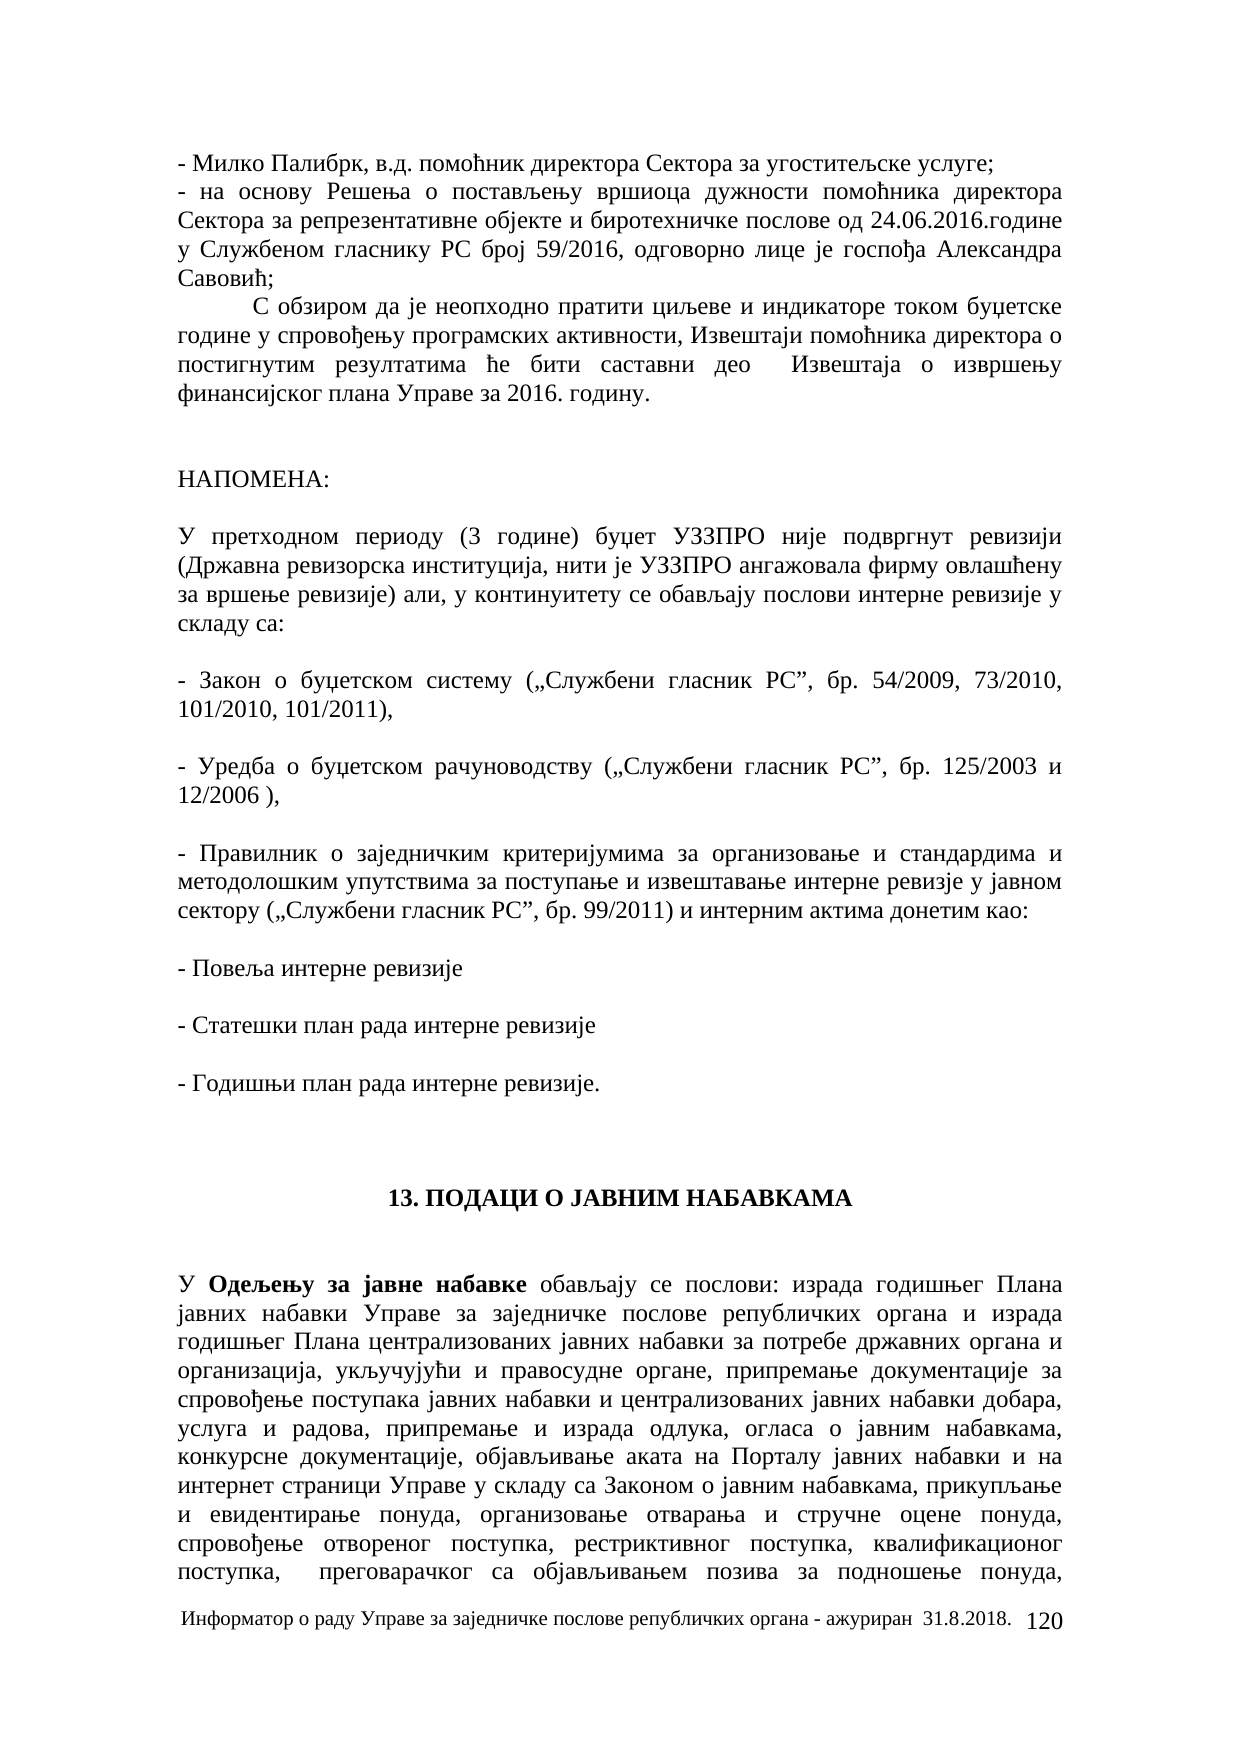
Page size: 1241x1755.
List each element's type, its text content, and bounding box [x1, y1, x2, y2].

text - Милко Палибрк, в.д. помоћник директора Сектора за угоститељске услуге; [177, 148, 1063, 176]
text - Закон о буџетском систему („Службени гласник РС”, бр. 54/2009, 73/2010, 101/2010, 101/2011), [177, 665, 1063, 723]
text У претходном периоду (3 године) буџет УЗЗПРО није подвргнут ревизији (Државна ревизорска институција, нити је УЗЗПРО ангажовала фирму овлашћену за вршење ревизије) али, у континуитету се обављају послови интерне ревизије у складу са: [177, 521, 1063, 636]
text - Статешки план рада интерне ревизије [177, 1010, 1063, 1039]
text - Годишњи план рада интерне ревизије. [177, 1068, 1063, 1096]
text С обзиром да је неопходно пратити циљеве и индикаторе током буџетске године у спровођењу програмских активности, Извештаји помоћника директора о постигнутим резултатима ће бити саставни део Извештаја о извршењу финансијског плана Управе за 2016. годину. [177, 291, 1063, 406]
text - на основу Решења о постављењу вршиоца дужности помоћника директора Сектора за репрезентативне објекте и биротехничке послове од 24.06.2016.године у Службеном гласнику РС број 59/2016, одговорно лице је госпођа Александра Савовић; [177, 176, 1063, 291]
text 13. ПОДАЦИ О ЈАВНИМ НАБАВКАМА [177, 1183, 1063, 1211]
text - Уредба о буџетском рачуноводству („Службени гласник РС”, бр. 125/2003 и 12/2006 ), [177, 751, 1063, 809]
text НАПОМЕНА: [177, 464, 1063, 493]
text - Правилник о заједничким критеријумима за организовање и стандардима и методолошким упутствима за поступање и извештавање интерне ревизје у јавном сектору („Службени гласник РС”, бр. 99/2011) и интерним актима донетим као: [177, 838, 1063, 924]
text У Одељењу за јавне набавке обављају се послови: израда годишњег Плана јавних набавки Управе за заједничке послове републичких органа и израда годишњег Плана централизованих јавних набавки за потребе државних органа и организација, укључујући и правосудне органе, припремање документације за спровођење поступака јавних набавки и централизованих јавних набавки добара, услуга и радова, припремање и израда одлука, огласа о јавним набавкама, конкурсне документације, објављивање аката на Порталу јавних набавки и на интернет страници Управе у складу са Законом о јавним набавкама, прикупљање и евидентирање понуда, организовање отварања и стручне оцене понуда, спровођење отвореног поступка, рестриктивног поступка, квалификационог поступка, преговарачког са објављивањем позива за подношење понуда, [177, 1269, 1063, 1585]
text - Повеља интерне ревизије [177, 953, 1063, 981]
